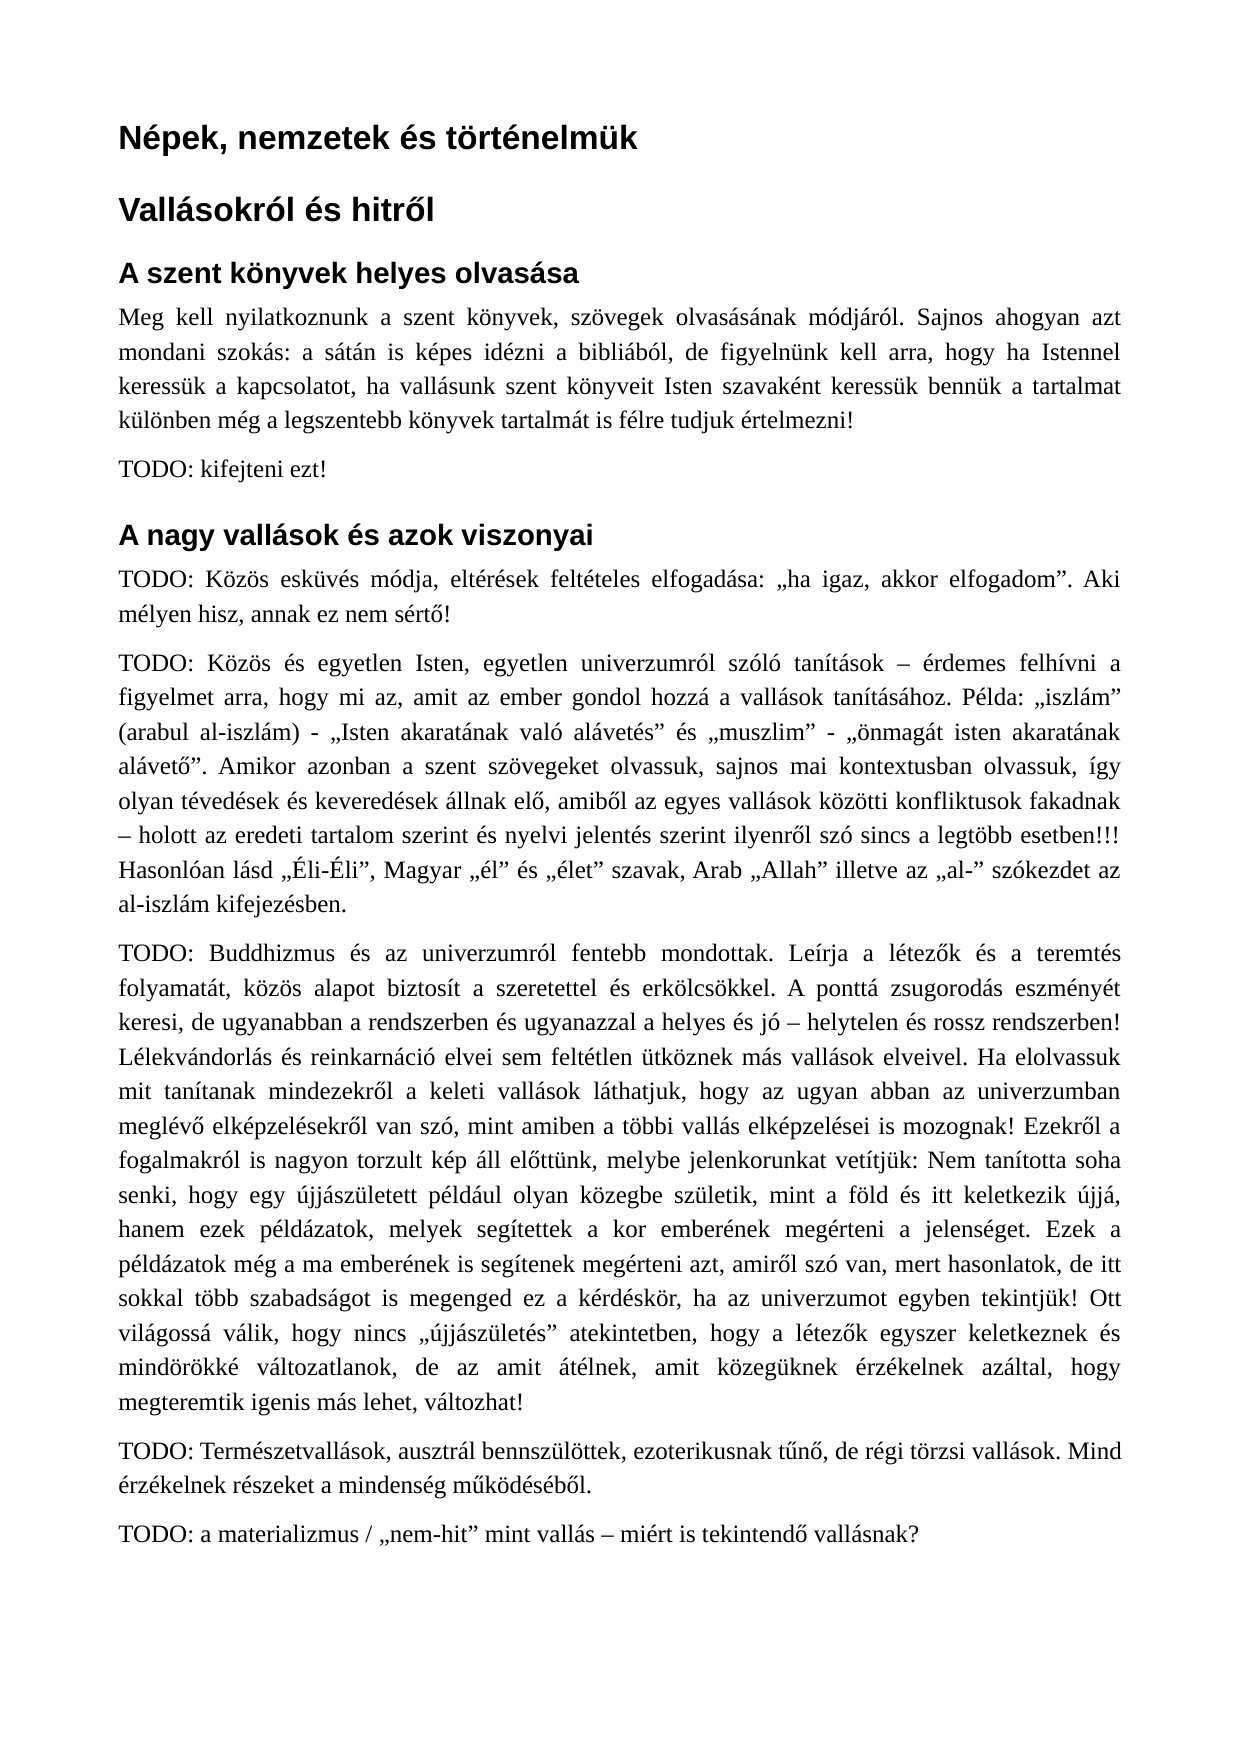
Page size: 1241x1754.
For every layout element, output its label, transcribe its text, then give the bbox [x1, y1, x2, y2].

text TODO: Buddhizmus és az univerzumról fentebb mondottak. Leírja a létezők és a teremtés folyamatát, közös alapot biztosít a szeretettel és erkölcsökkel. A ponttá zsugorodás eszményét keresi, de ugyanabban a rendszerben és ugyanazzal a helyes és jó – helytelen és rossz rendszerben! Lélekvándorlás és reinkarnáció elvei sem feltétlen ütköznek más vallások elveivel. Ha elolvassuk mit tanítanak mindezekről a keleti vallások láthatjuk, hogy az ugyan abban az univerzumban meglévő elképzelésekről van szó, mint amiben a többi vallás elképzelései is mozognak! Ezekről a fogalmakról is nagyon torzult kép áll előttünk, melybe jelenkorunkat vetítjük: Nem tanította soha senki, hogy egy újjászületett például olyan közegbe születik, mint a föld és itt keletkezik újjá, hanem ezek példázatok, melyek segítettek a kor emberének megérteni a jelenséget. Ezek a példázatok még a ma emberének is segítenek megérteni azt, amiről szó van, mert hasonlatok, de itt sokkal több szabadságot is megenged ez a kérdéskör, ha az univerzumot egyben tekintjük! Ott világossá válik, hogy nincs „újjászületés” atekintetben, hogy a létezők egyszer keletkeznek és mindörökké változatlanok, de az amit átélnek, amit közegüknek érzékelnek azáltal, hogy megteremtik igenis más lehet, változhat! [118, 938, 1122, 1415]
subtitle Népek, nemzetek és történelmük [118, 118, 1122, 157]
text TODO: Természetvallások, ausztrál bennszülöttek, ezoterikusnak tűnő, de régi törzsi vallások. Mind érzékelnek részeket a mindenség működéséből. [118, 1436, 1122, 1499]
text TODO: a materializmus / „nem-hit” mint vallás – miért is tekintendő vallásnak? [118, 1519, 1122, 1548]
text TODO: Közös és egyetlen Isten, egyetlen univerzumról szóló tanítások – érdemes felhívni a figyelmet arra, hogy mi az, amit az ember gondol hozzá a vallások tanításához. Példa: „iszlám” (arabul al-iszlám) - „Isten akaratának való alávetés” és „muszlim” - „önmagát isten akaratának alávető”. Amikor azonban a szent szövegeket olvassuk, sajnos mai kontextusban olvassuk, így olyan tévedések és keveredések állnak elő, amiből az egyes vallások közötti konfliktusok fakadnak – holott az eredeti tartalom szerint és nyelvi jelentés szerint ilyenről szó sincs a legtöbb esetben!!! Hasonlóan lásd „Éli-Éli”, Magyar „él” és „élet” szavak, Arab „Allah” illetve az „al-” szókezdet az al-iszlám kifejezésben. [118, 648, 1122, 918]
text Meg kell nyilatkoznunk a szent könyvek, szövegek olvasásának módjáról. Sajnos ahogyan azt mondani szokás: a sátán is képes idézni a bibliából, de figyelnünk kell arra, hogy ha Istennel keressük a kapcsolatot, ha vallásunk szent könyveit Isten szavaként keressük bennük a tartalmat különben még a legszentebb könyvek tartalmát is félre tudjuk értelmezni! [118, 302, 1122, 434]
text TODO: Közös esküvés módja, eltérések feltételes elfogadása: „ha igaz, akkor elfogadom”. Aki mélyen hisz, annak ez nem sértő! [118, 564, 1122, 628]
text TODO: kifejteni ezt! [118, 454, 1122, 483]
subtitle A szent könyvek helyes olvasása [118, 256, 1122, 289]
subtitle A nagy vallások és azok viszonyai [118, 518, 1122, 552]
subtitle Vallásokról és hitről [118, 190, 1122, 229]
